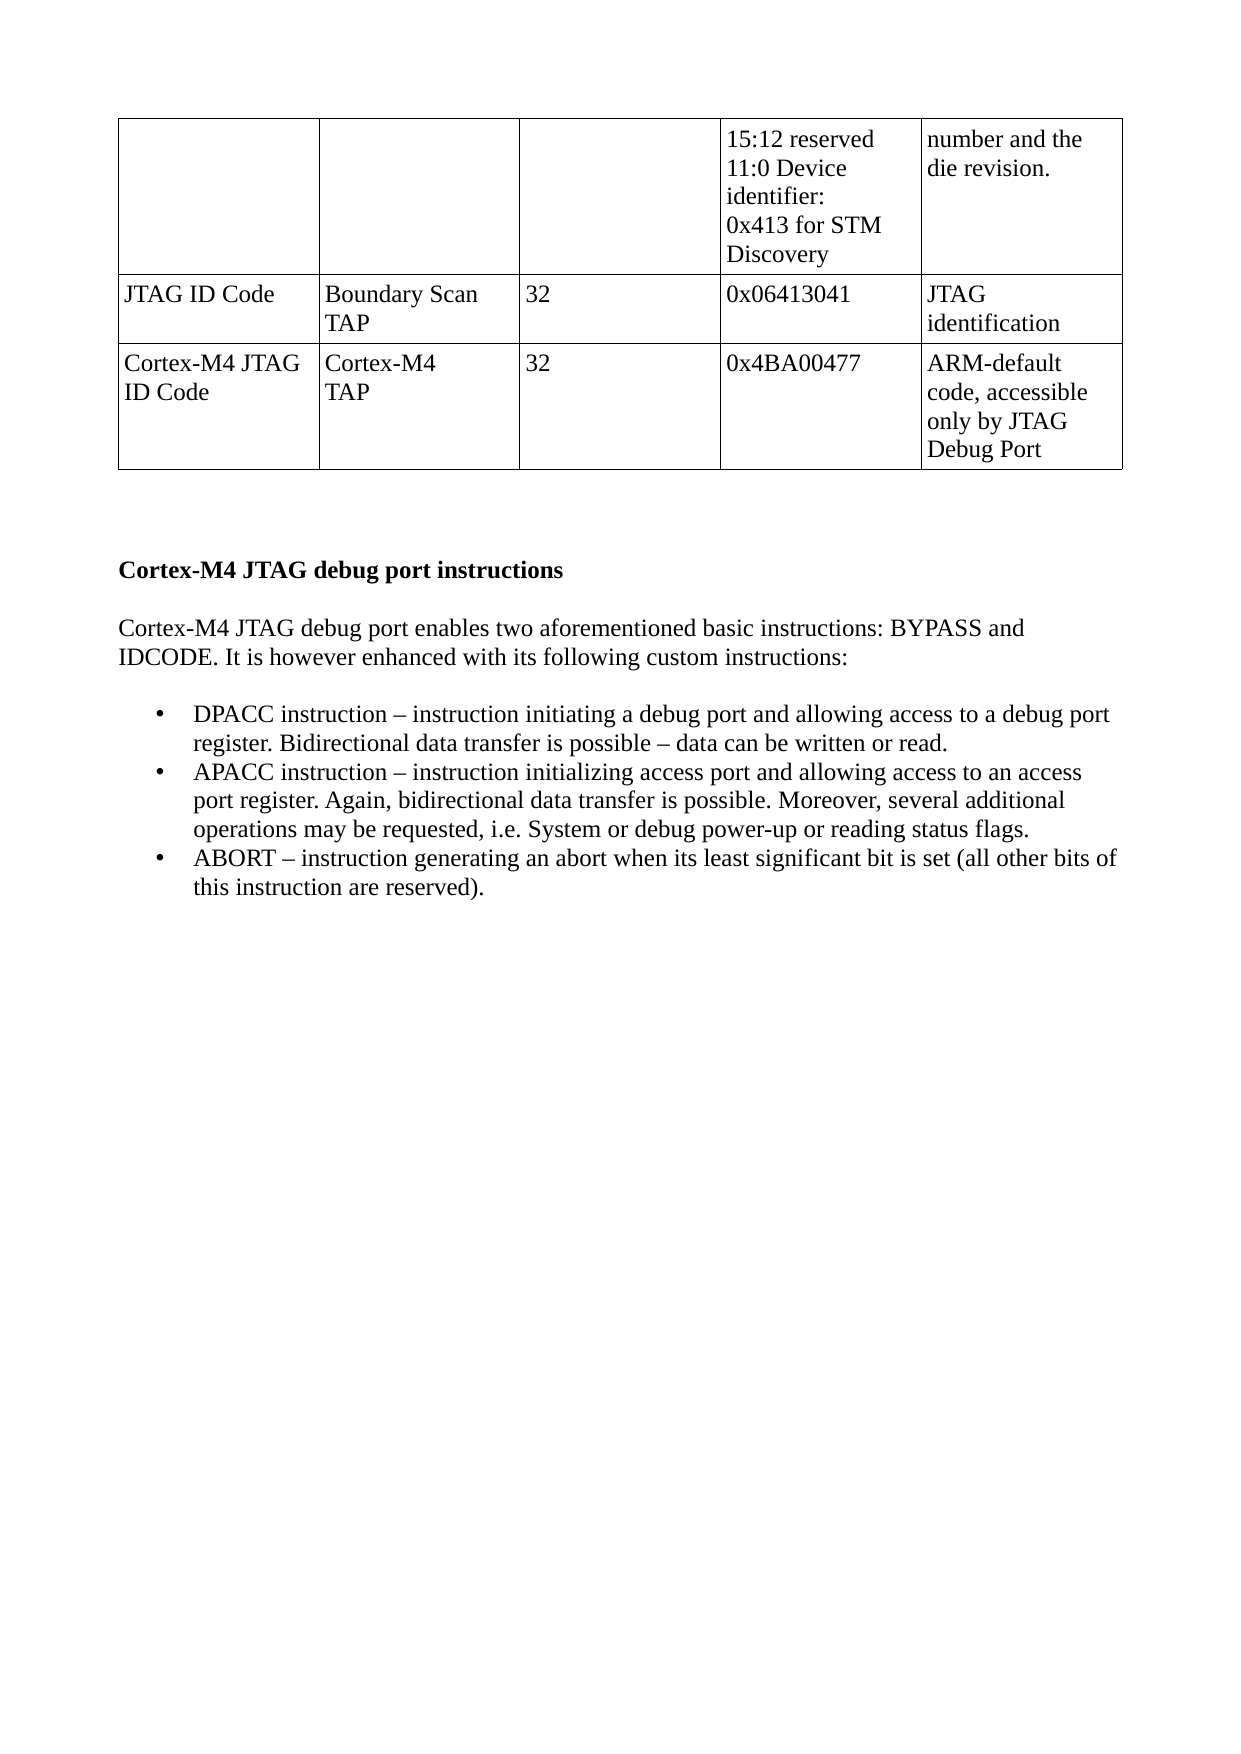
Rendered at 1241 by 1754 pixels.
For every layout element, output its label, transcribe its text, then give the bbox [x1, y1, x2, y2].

table_cell JTAG ID Code [119, 275, 319, 342]
table_cell [520, 119, 720, 273]
table_cell ARM-default code, accessible only by JTAG Debug Port [922, 344, 1122, 469]
list DPACC instruction – instruction initiating a debug port and allowing access to a debug port register. Bidirectional data transfer is possible – data can be written or read. [156, 699, 1122, 757]
table_cell Cortex-M4 TAP [320, 344, 519, 469]
list ABORT – instruction generating an abort when its least significant bit is set (all other bits of this instruction are reserved). [156, 843, 1122, 900]
table_cell 0x06413041 [721, 275, 921, 342]
text Cortex-M4 JTAG debug port instructions [118, 555, 1122, 584]
text Cortex-M4 JTAG debug port enables two aforementioned basic instructions: BYPASS and IDCODE. It is however enhanced with its following custom instructions: [118, 613, 1122, 670]
table_cell 32 [520, 275, 720, 342]
table_cell 32 [520, 344, 720, 469]
table_cell 0x4BA00477 [721, 344, 921, 469]
table_cell JTAG identification [922, 275, 1122, 342]
table_cell Cortex-M4 JTAG ID Code [119, 344, 319, 469]
table_cell number and the die revision. [922, 119, 1122, 273]
list APACC instruction – instruction initializing access port and allowing access to an access port register. Again, bidirectional data transfer is possible. Moreover, several additional operations may be requested, i.e. System or debug power-up or reading status flags. [156, 757, 1122, 843]
table_cell [320, 119, 519, 273]
table_cell [119, 119, 319, 273]
table_cell 15:12 reserved 11:0 Device identifier: 0x413 for STM Discovery [721, 119, 921, 273]
table_cell Boundary Scan TAP [320, 275, 519, 342]
